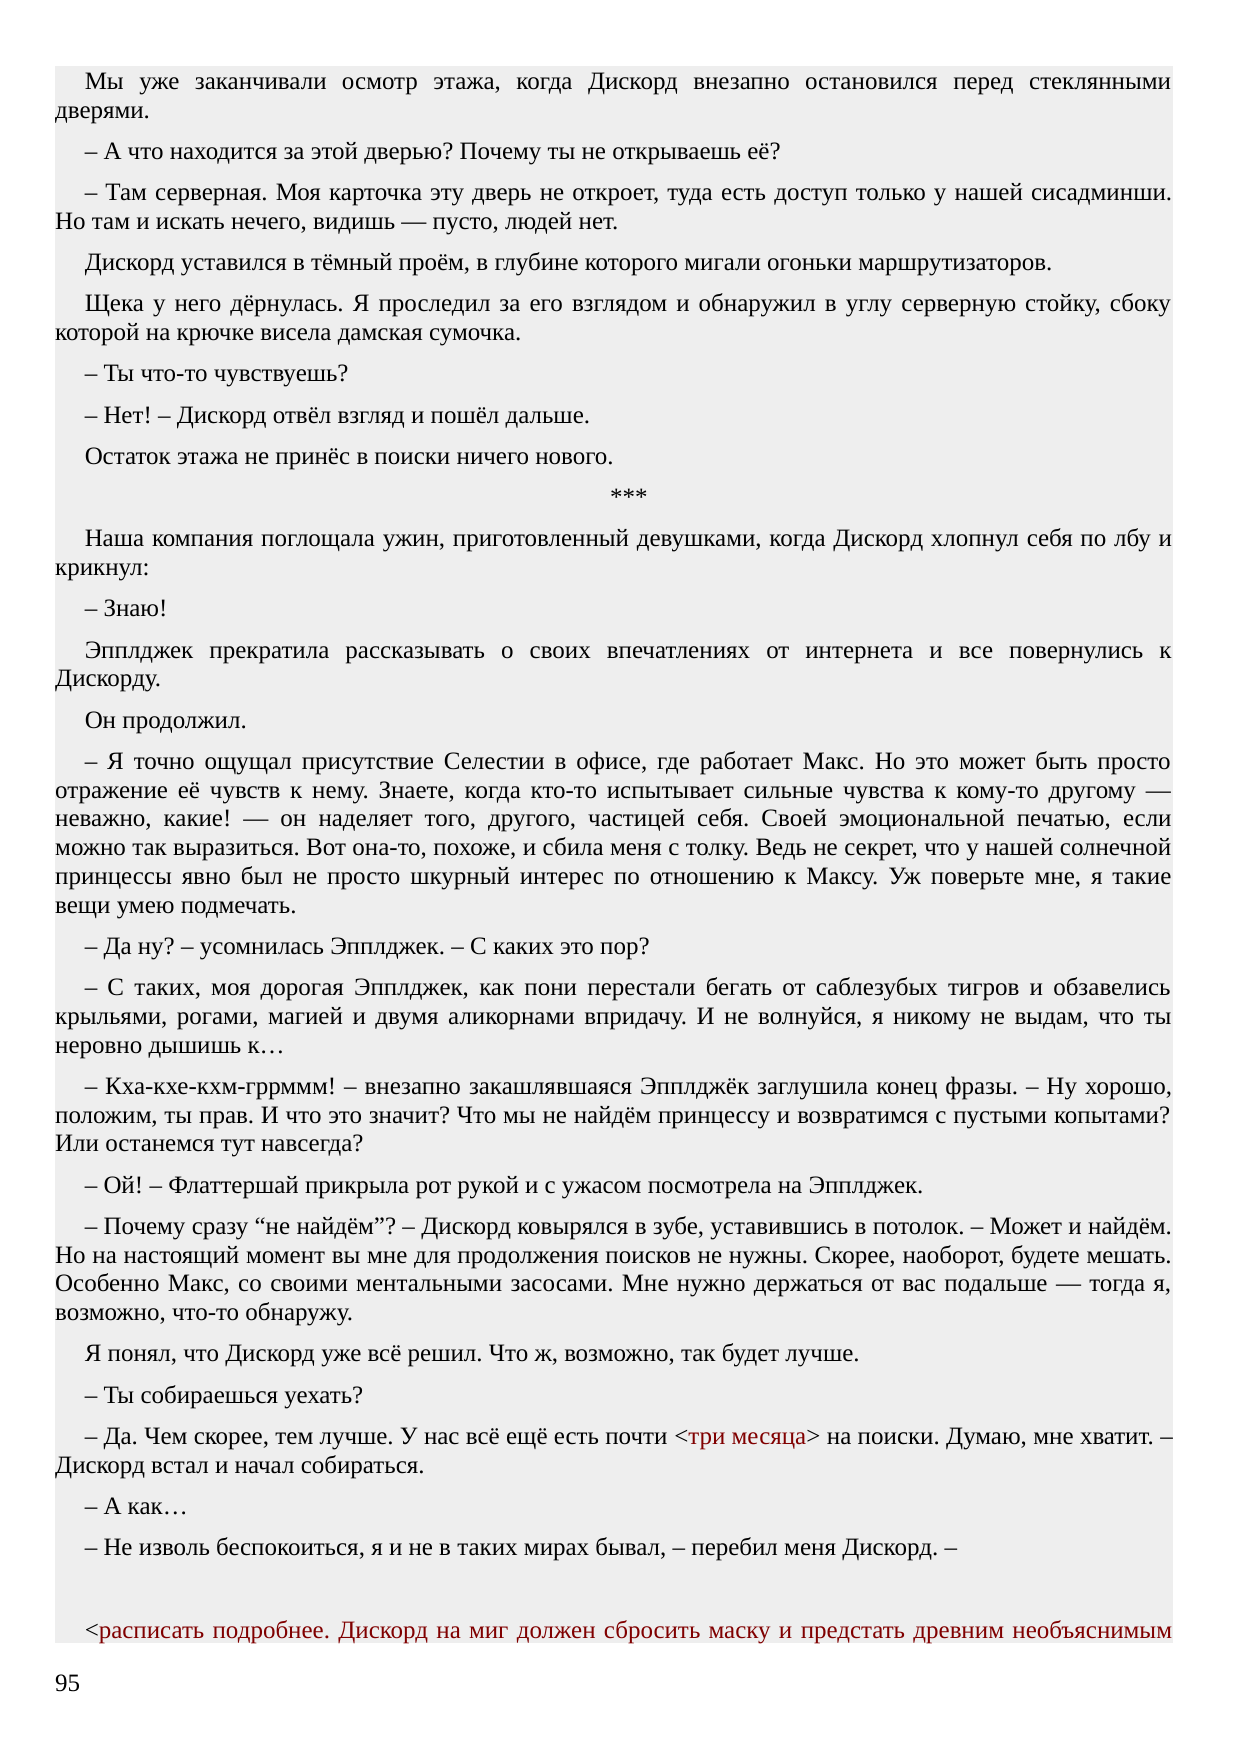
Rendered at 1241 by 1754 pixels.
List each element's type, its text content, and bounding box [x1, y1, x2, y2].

text Он продолжил. [55, 705, 1173, 733]
text – Да ну? – усомнилась Эпплджек. – С каких это пор? [55, 931, 1173, 960]
text Дискорд уставился в тёмный проём, в глубине которого мигали огоньки маршрутизаторов. [55, 247, 1173, 276]
text – Ты собираешься уехать? [55, 1380, 1173, 1408]
text Я понял, что Дискорд уже всё решил. Что ж, возможно, так будет лучше. [55, 1338, 1173, 1367]
text – Кха-кхе-кхм-гррммм! – внезапно закашлявшаяся Эпплджёк заглушила конец фразы. – Ну хорошо, положим, ты прав. И что это значит? Что мы не найдём принцессу и возвратимся с пустыми копытами? Или останемся тут навсегда? [55, 1071, 1173, 1157]
text – Ой! – Флаттершай прикрыла рот рукой и с ужасом посмотрела на Эпплджек. [55, 1170, 1173, 1198]
text Остаток этажа не принёс в поиски ничего нового. [55, 441, 1173, 470]
text Наша компания поглощала ужин, приготовленный девушками, когда Дискорд хлопнул себя по лбу и крикнул: [55, 523, 1173, 581]
text – Там серверная. Моя карточка эту дверь не откроет, туда есть доступ только у нашей сисадминши. Но там и искать нечего, видишь — пусто, людей нет. [55, 177, 1173, 235]
text – Да. Чем скорее, тем лучше. У нас всё ещё есть почти <три месяца> на поиски. Думаю, мне хватит. – Дискорд встал и начал собираться. [55, 1421, 1173, 1478]
text – Я точно ощущал присутствие Селестии в офисе, где работает Макс. Но это может быть просто отражение её чувств к нему. Знаете, когда кто-то испытывает сильные чувства к кому-то другому — неважно, какие! — он наделяет того, другого, частицей себя. Своей эмоциональной печатью, если можно так выразиться. Вот она-то, похоже, и сбила меня с толку. Ведь не секрет, что у нашей солнечной принцессы явно был не просто шкурный интерес по отношению к Максу. Уж поверьте мне, я такие вещи умею подмечать. [55, 746, 1173, 918]
text – Ты что-то чувствуешь? [55, 358, 1173, 387]
text *** [55, 482, 1173, 511]
text Эпплджек прекратила рассказывать о своих впечатлениях от интернета и все повернулись к Дискорду. [55, 635, 1173, 692]
text Мы уже заканчивали осмотр этажа, когда Дискорд внезапно остановился перед стеклянными дверями. [55, 66, 1173, 123]
text – Не изволь беспокоиться, я и не в таких мирах бывал, – перебил меня Дискорд. – [55, 1532, 1173, 1561]
text Щека у него дёрнулась. Я проследил за его взглядом и обнаружил в углу серверную стойку, сбоку которой на крючке висела дамская сумочка. [55, 288, 1173, 346]
text – Знаю! [55, 593, 1173, 622]
text – С таких, моя дорогая Эпплджек, как пони перестали бегать от саблезубых тигров и обзавелись крыльями, рогами, магией и двумя аликорнами впридачу. И не волнуйся, я никому не выдам, что ты неровно дышишь к… [55, 972, 1173, 1058]
text – Нет! – Дискорд отвёл взгляд и пошёл дальше. [55, 400, 1173, 428]
text <расписать подробнее. Дискорд на миг должен сбросить маску и предстать древним необъяснимым [55, 1615, 1173, 1643]
text – А что находится за этой дверью? Почему ты не открываешь её? [55, 136, 1173, 165]
text – Почему сразу “не найдём”? – Дискорд ковырялся в зубе, уставившись в потолок. – Может и найдём. Но на настоящий момент вы мне для продолжения поисков не нужны. Скорее, наоборот, будете мешать. Особенно Макс, со своими ментальными засосами. Мне нужно держаться от вас подальше — тогда я, возможно, что-то обнаружу. [55, 1211, 1173, 1326]
text – А как… [55, 1491, 1173, 1520]
